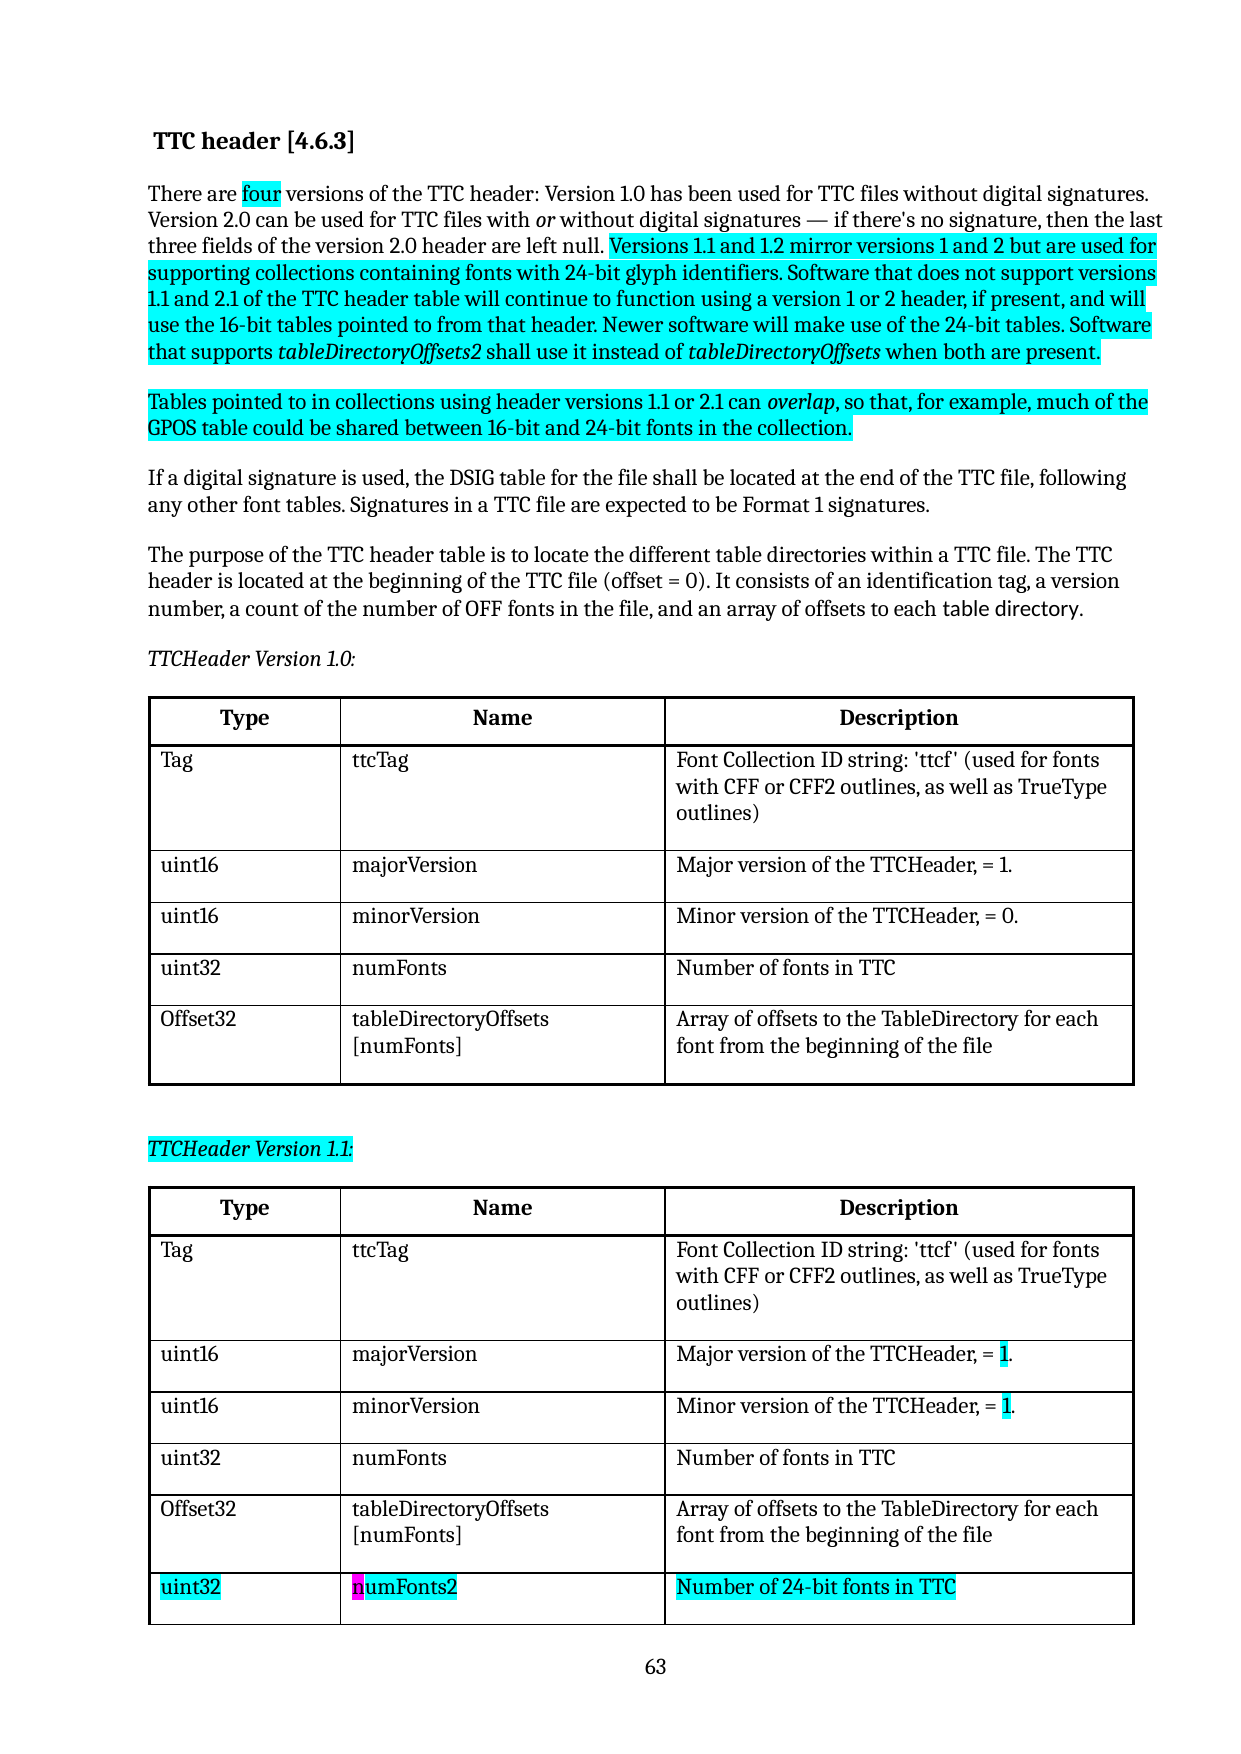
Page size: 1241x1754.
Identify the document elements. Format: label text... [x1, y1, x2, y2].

table_cell ttcTag [341, 1237, 664, 1339]
text If a digital signature is used, the DSIG table for the file shall be located at the end of the TTC file, following any other font tables. Signatures in a TTC file are expected to be Format 1 signatures. [148, 465, 1163, 518]
text There are four versions of the TTC header: Version 1.0 has been used for TTC files without digital signatures. Version 2.0 can be used for TTC files with or without digital signatures — if there's no signature, then the last three fields of the version 2.0 header are left null. Versions 1.1 and 1.2 mirror versions 1 and 2 but are used for supporting collections containing fonts with 24-bit glyph identifiers. Software that does not support versions 1.1 and 2.1 of the TTC header table will continue to function using a version 1 or 2 header, if present, and will use the 16-bit tables pointed to from that header. Newer software will make use of the 24-bit tables. Software that supports tableDirectoryOffsets2 shall use it instead of tableDirectoryOffsets when both are present. [148, 181, 1163, 365]
table_header Type [151, 699, 340, 744]
table_cell uint16 [151, 903, 340, 953]
table_cell Number of fonts in TTC [666, 1444, 1132, 1494]
table_cell Array of offsets to the TableDirectory for each font from the beginning of the file [666, 1496, 1132, 1572]
table_cell Minor version of the TTCHeader, = 0. [666, 903, 1132, 953]
text TTCHeader Version 1.1: [148, 1136, 1163, 1162]
table_cell Font Collection ID string: 'ttcf' (used for fonts with CFF or CFF2 outlines, as well as TrueType outlines) [666, 1237, 1132, 1339]
table_cell numFonts [341, 955, 664, 1004]
table_header Name [341, 1189, 664, 1234]
table_cell Offset32 [151, 1496, 340, 1572]
table_cell Minor version of the TTCHeader, = 1. [666, 1393, 1132, 1443]
table_cell tableDirectoryOffsets [numFonts] [341, 1006, 664, 1082]
table_cell Number of fonts in TTC [666, 955, 1132, 1004]
table_header Description [666, 1189, 1132, 1234]
table_cell Number of 24-bit fonts in TTC [666, 1574, 1132, 1624]
table_cell majorVersion [341, 1341, 664, 1391]
table_cell Array of offsets to the TableDirectory for each font from the beginning of the file [666, 1006, 1132, 1082]
table_cell minorVersion [341, 1393, 664, 1443]
text TTCHeader Version 1.0: [148, 646, 1163, 672]
table_cell uint16 [151, 851, 340, 901]
table_cell uint32 [151, 955, 340, 1004]
text The purpose of the TTC header table is to locate the different table directories within a TTC file. The TTC header is located at the beginning of the TTC file (offset = 0). It consists of an identification tag, a version number, a count of the number of OFF fonts in the file, and an array of offsets to each table directory. [148, 541, 1163, 622]
subtitle TTC header [4.6.3] [148, 127, 1163, 156]
table_header Name [341, 699, 664, 744]
table_cell Font Collection ID string: 'ttcf' (used for fonts with CFF or CFF2 outlines, as well as TrueType outlines) [666, 747, 1132, 850]
table_cell Major version of the TTCHeader, = 1. [666, 1341, 1132, 1391]
table_cell Tag [151, 747, 340, 850]
text Tables pointed to in collections using header versions 1.1 or 2.1 can overlap, so that, for example, much of the GPOS table could be shared between 16-bit and 24-bit fonts in the collection. [148, 389, 1163, 441]
table_cell uint32 [151, 1574, 340, 1624]
table_cell majorVersion [341, 851, 664, 901]
table_cell uint16 [151, 1341, 340, 1391]
table_cell Major version of the TTCHeader, = 1. [666, 851, 1132, 901]
table_header Description [666, 699, 1132, 744]
table_header Type [151, 1189, 340, 1234]
table_cell Tag [151, 1237, 340, 1339]
table_cell uint16 [151, 1393, 340, 1443]
table_cell minorVersion [341, 903, 664, 953]
table_cell numFonts [341, 1444, 664, 1494]
table_cell ttcTag [341, 747, 664, 850]
table_cell Offset32 [151, 1006, 340, 1082]
table_cell numFonts2 [341, 1574, 664, 1624]
table_cell tableDirectoryOffsets [numFonts] [341, 1496, 664, 1572]
table_cell uint32 [151, 1444, 340, 1494]
